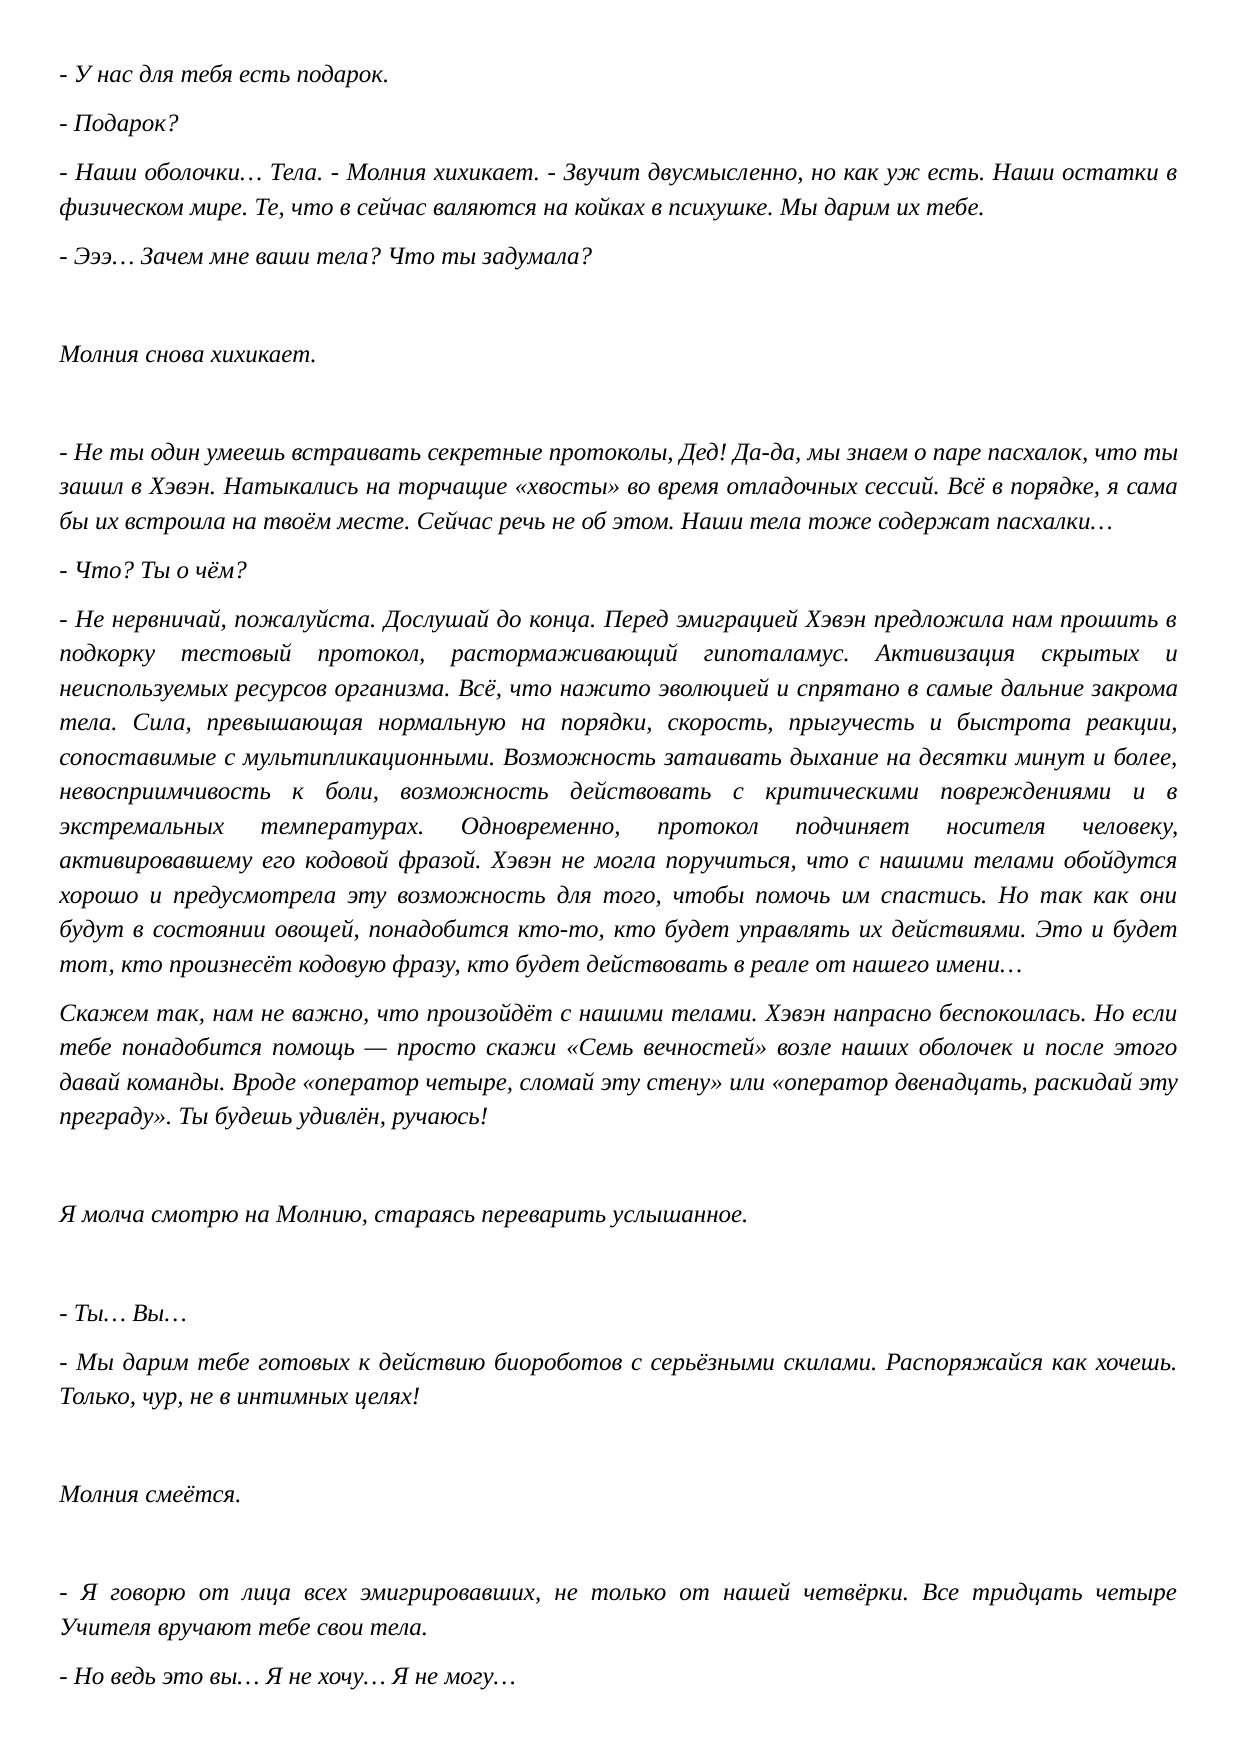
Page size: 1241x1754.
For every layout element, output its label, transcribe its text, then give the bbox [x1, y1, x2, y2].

text Скажем так, нам не важно, что произойдёт с нашими телами. Хэвэн напрасно беспокоилась. Но если тебе понадобится помощь — просто скажи «Семь вечностей» возле наших оболочек и после этого давай команды. Вроде «оператор четыре, сломай эту стену» или «оператор двенадцать, раскидай эту преграду». Ты будешь удивлён, ручаюсь! [59, 998, 1181, 1130]
text - Я говорю от лица всех эмигрировавших, не только от нашей четвёрки. Все тридцать четыре Учителя вручают тебе свои тела. [59, 1577, 1181, 1641]
text - Что? Ты о чём? [59, 555, 1181, 584]
text - Мы дарим тебе готовых к действию биороботов с серьёзными скилами. Распоряжайся как хочешь. Только, чур, не в интимных целях! [59, 1347, 1181, 1410]
text - Ты… Вы… [59, 1298, 1181, 1326]
text - Но ведь это вы… Я не хочу… Я не могу… [59, 1661, 1181, 1690]
text Молния смеётся. [59, 1479, 1181, 1508]
text - У нас для тебя есть подарок. [59, 59, 1181, 88]
text - Не ты один умеешь встраивать секретные протоколы, Дед! Да-да, мы знаем о паре пасхалок, что ты зашил в Хэвэн. Натыкались на торчащие «хвосты» во время отладочных сессий. Всё в порядке, я сама бы их встроила на твоём месте. Сейчас речь не об этом. Наши тела тоже содержат пасхалки… [59, 437, 1181, 535]
text - Подарок? [59, 108, 1181, 137]
text - Эээ… Зачем мне ваши тела? Что ты задумала? [59, 241, 1181, 269]
text - Не нервничай, пожалуйста. Дослушай до конца. Перед эмиграцией Хэвэн предложила нам прошить в подкорку тестовый протокол, растормаживающий гипоталамус. Активизация скрытых и неиспользуемых ресурсов организма. Всё, что нажито эволюцией и спрятано в самые дальние закрома тела. Сила, превышающая нормальную на порядки, скорость, прыгучесть и быстрота реакции, сопоставимые с мультипликационными. Возможность затаивать дыхание на десятки минут и более, невосприимчивость к боли, возможность действовать с критическими повреждениями и в экстремальных температурах. Одновременно, протокол подчиняет носителя человеку, активировавшему его кодовой фразой. Хэвэн не могла поручиться, что с нашими телами обойдутся хорошо и предусмотрела эту возможность для того, чтобы помочь им спастись. Но так как они будут в состоянии овощей, понадобится кто-то, кто будет управлять их действиями. Это и будет тот, кто произнесёт кодовую фразу, кто будет действовать в реале от нашего имени… [59, 604, 1181, 978]
text - Наши оболочки… Тела. - Молния хихикает. - Звучит двусмысленно, но как уж есть. Наши остатки в физическом мире. Те, что в сейчас валяются на койках в психушке. Мы дарим их тебе. [59, 157, 1181, 220]
text Я молча смотрю на Молнию, стараясь переварить услышанное. [59, 1199, 1181, 1228]
text Молния снова хихикает. [59, 339, 1181, 368]
